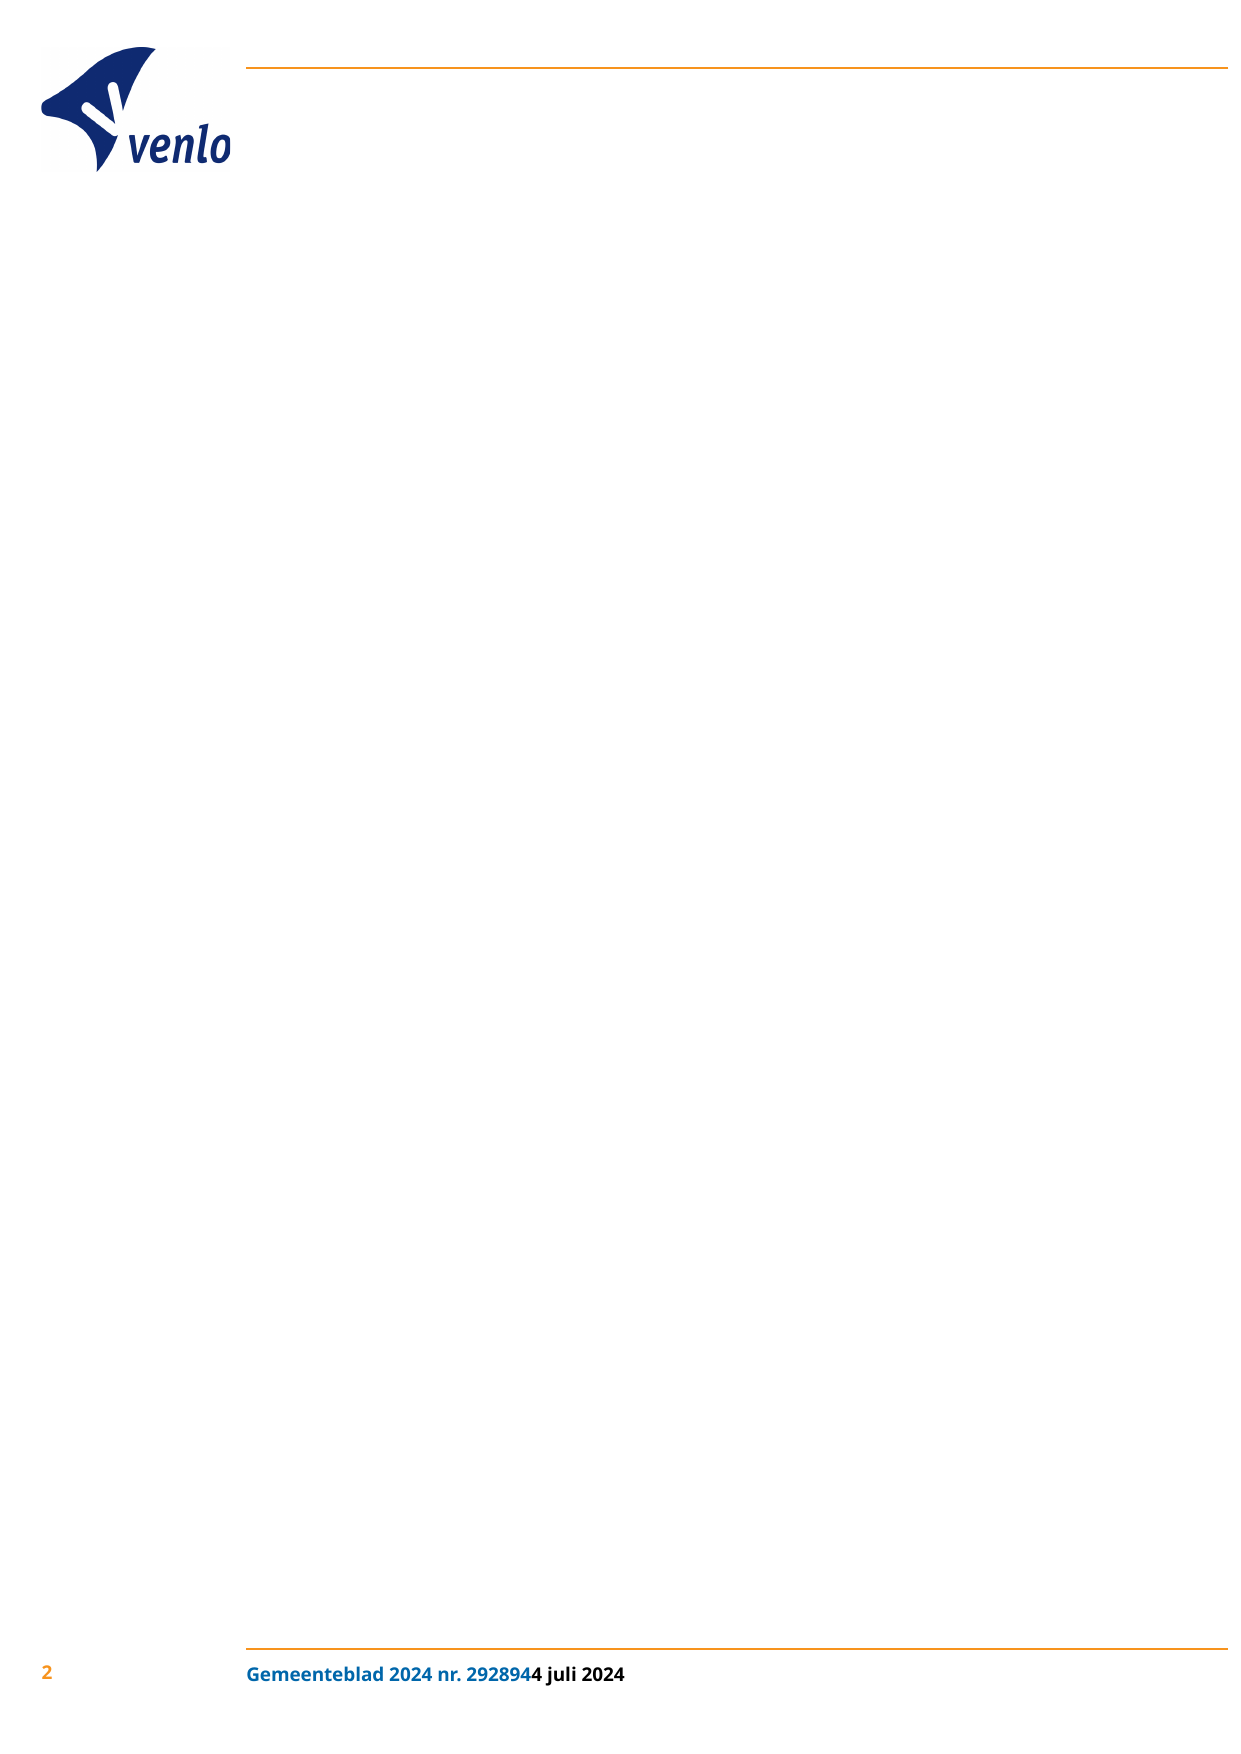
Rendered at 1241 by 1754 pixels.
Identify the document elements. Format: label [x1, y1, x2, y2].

picture [41, 47, 231, 172]
